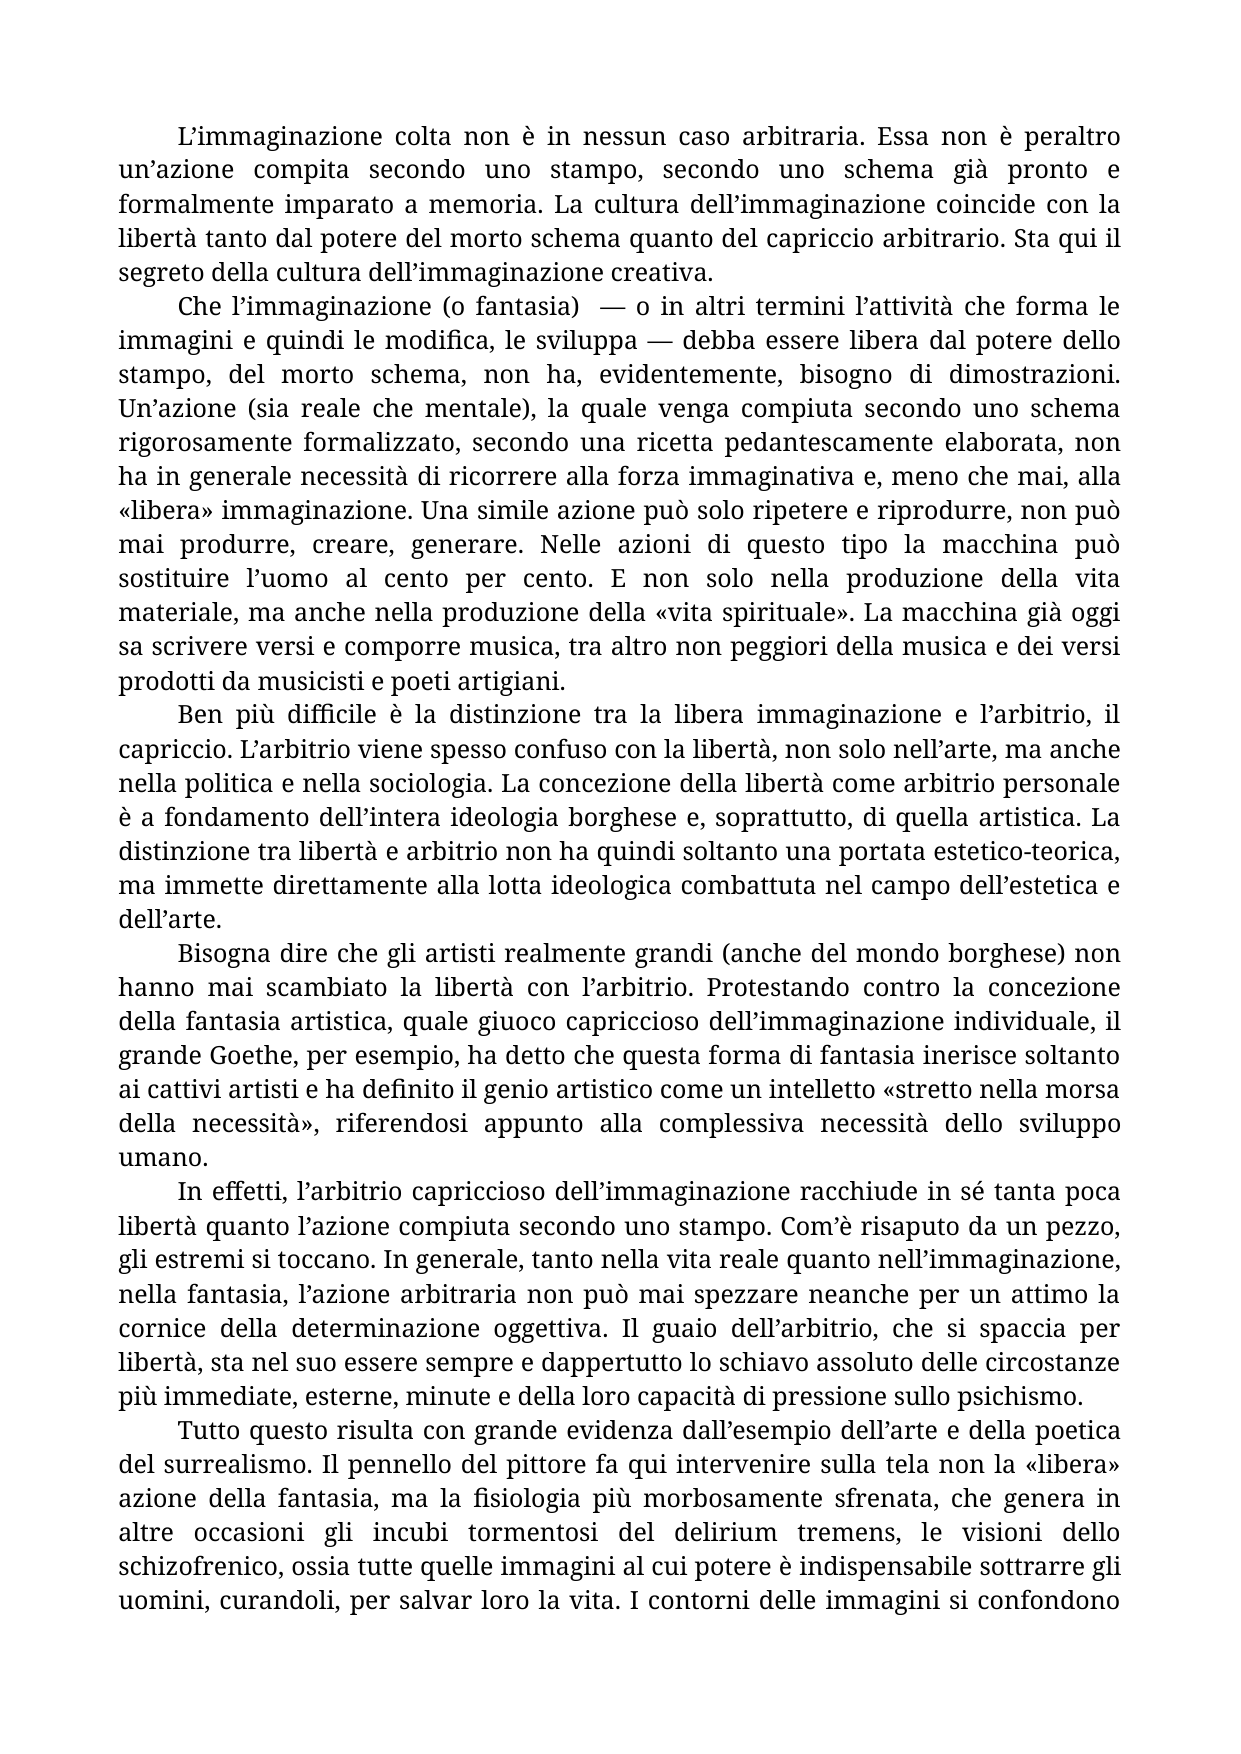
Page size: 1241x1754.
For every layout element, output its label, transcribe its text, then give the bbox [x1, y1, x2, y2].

text L’immaginazione colta non è in nessun caso arbitraria. Essa non è peraltro un’azione compita secondo uno stampo, secondo uno schema già pronto e formalmente imparato a memoria. La cultura dell’immaginazione coincide con la libertà tanto dal potere del morto schema quanto del capriccio arbitrario. Sta qui il segreto della cultura dell’immaginazione creativa. [118, 118, 1122, 288]
text Che l’immaginazione (o fantasia) — o in altri termini l’attività che forma le immagini e quindi le modifica, le sviluppa — debba essere libera dal potere dello stampo, del morto schema, non ha, evidentemente, bisogno di dimostrazioni. Un’azione (sia reale che mentale), la quale venga compiuta secondo uno schema rigorosamente formalizzato, secondo una ricetta pedantescamente elaborata, non ha in generale necessità di ricorrere alla forza immaginativa e, meno che mai, alla «libera» immaginazione. Una simile azione può solo ripetere e riprodurre, non può mai produrre, creare, generare. Nelle azioni di questo tipo la macchina può sostituire l’uomo al cento per cento. E non solo nella produzione della vita materiale, ma anche nella produzione della «vita spirituale». La macchina già oggi sa scrivere versi e comporre musica, tra altro non peggiori della musica e dei versi prodotti da musicisti e poeti artigiani. [118, 288, 1122, 697]
text In effetti, l’arbitrio capriccioso dell’immaginazione racchiude in sé tanta poca libertà quanto l’azione compiuta secondo uno stampo. Com’è risaputo da un pezzo, gli estremi si toccano. In generale, tanto nella vita reale quanto nell’immaginazione, nella fantasia, l’azione arbitraria non può mai spezzare neanche per un attimo la cornice della determinazione oggettiva. Il guaio dell’arbitrio, che si spaccia per libertà, sta nel suo essere sempre e dappertutto lo schiavo assoluto delle circostanze più immediate, esterne, minute e della loro capacità di pressione sullo psichismo. [118, 1174, 1122, 1412]
text Tutto questo risulta con grande evidenza dall’esempio dell’arte e della poetica del surrealismo. Il pennello del pittore fa qui intervenire sulla tela non la «libera» azione della fantasia, ma la fisiologia più morbosamente sfrenata, che genera in altre occasioni gli incubi tormentosi del delirium tremens, le visioni dello schizofrenico, ossia tutte quelle immagini al cui potere è indispensabile sottrarre gli uomini, curandoli, per salvar loro la vita. I contorni delle immagini si confondono [118, 1412, 1122, 1617]
text Bisogna dire che gli artisti realmente grandi (anche del mondo borghese) non hanno mai scambiato la libertà con l’arbitrio. Protestando contro la concezione della fantasia artistica, quale giuoco capriccioso dell’immaginazione individuale, il grande Goethe, per esempio, ha detto che questa forma di fantasia inerisce soltanto ai cattivi artisti e ha definito il genio artistico come un intelletto «stretto nella morsa della necessità», riferendosi appunto alla complessiva necessità dello sviluppo umano. [118, 936, 1122, 1174]
text Ben più difficile è la distinzione tra la libera immaginazione e l’arbitrio, il capriccio. L’arbitrio viene spesso confuso con la libertà, non solo nell’arte, ma anche nella politica e nella sociologia. La concezione della libertà come arbitrio personale è a fondamento dell’intera ideologia borghese e, soprattutto, di quella artistica. La distinzione tra libertà e arbitrio non ha quindi soltanto una portata estetico-teorica, ma immette direttamente alla lotta ideologica combattuta nel campo dell’estetica e dell’arte. [118, 697, 1122, 936]
